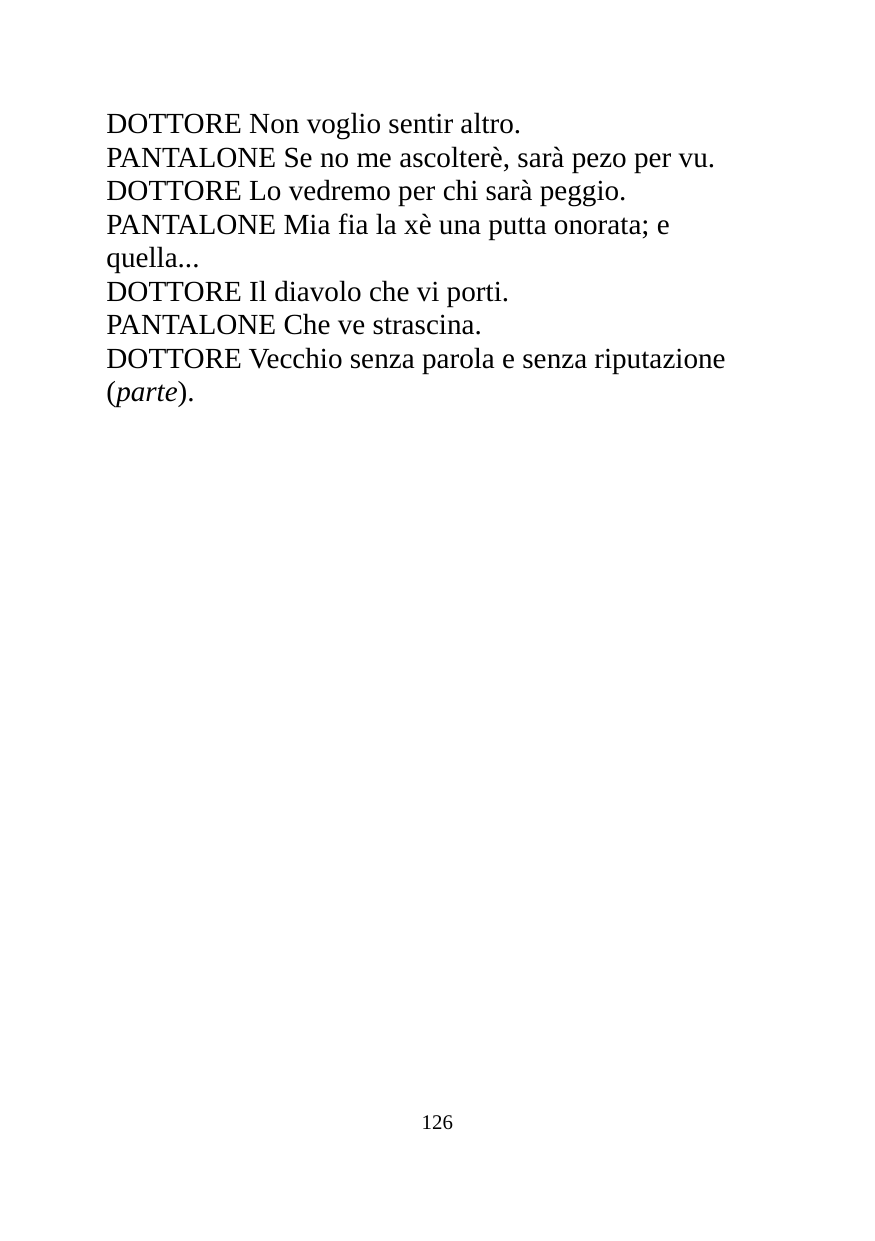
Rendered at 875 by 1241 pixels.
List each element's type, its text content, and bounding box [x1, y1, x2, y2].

text DOTTORE Vecchio senza parola e senza riputazione (parte). [106, 341, 768, 408]
text DOTTORE Non voglio sentir altro. [106, 106, 768, 140]
text PANTALONE Mia fia la xè una putta onorata; e quella... [106, 207, 768, 274]
text PANTALONE Se no me ascolterè, sarà pezo per vu. [106, 140, 768, 173]
text DOTTORE Lo vedremo per chi sarà peggio. [106, 173, 768, 207]
text PANTALONE Che ve strascina. [106, 307, 768, 341]
text DOTTORE Il diavolo che vi porti. [106, 274, 768, 307]
